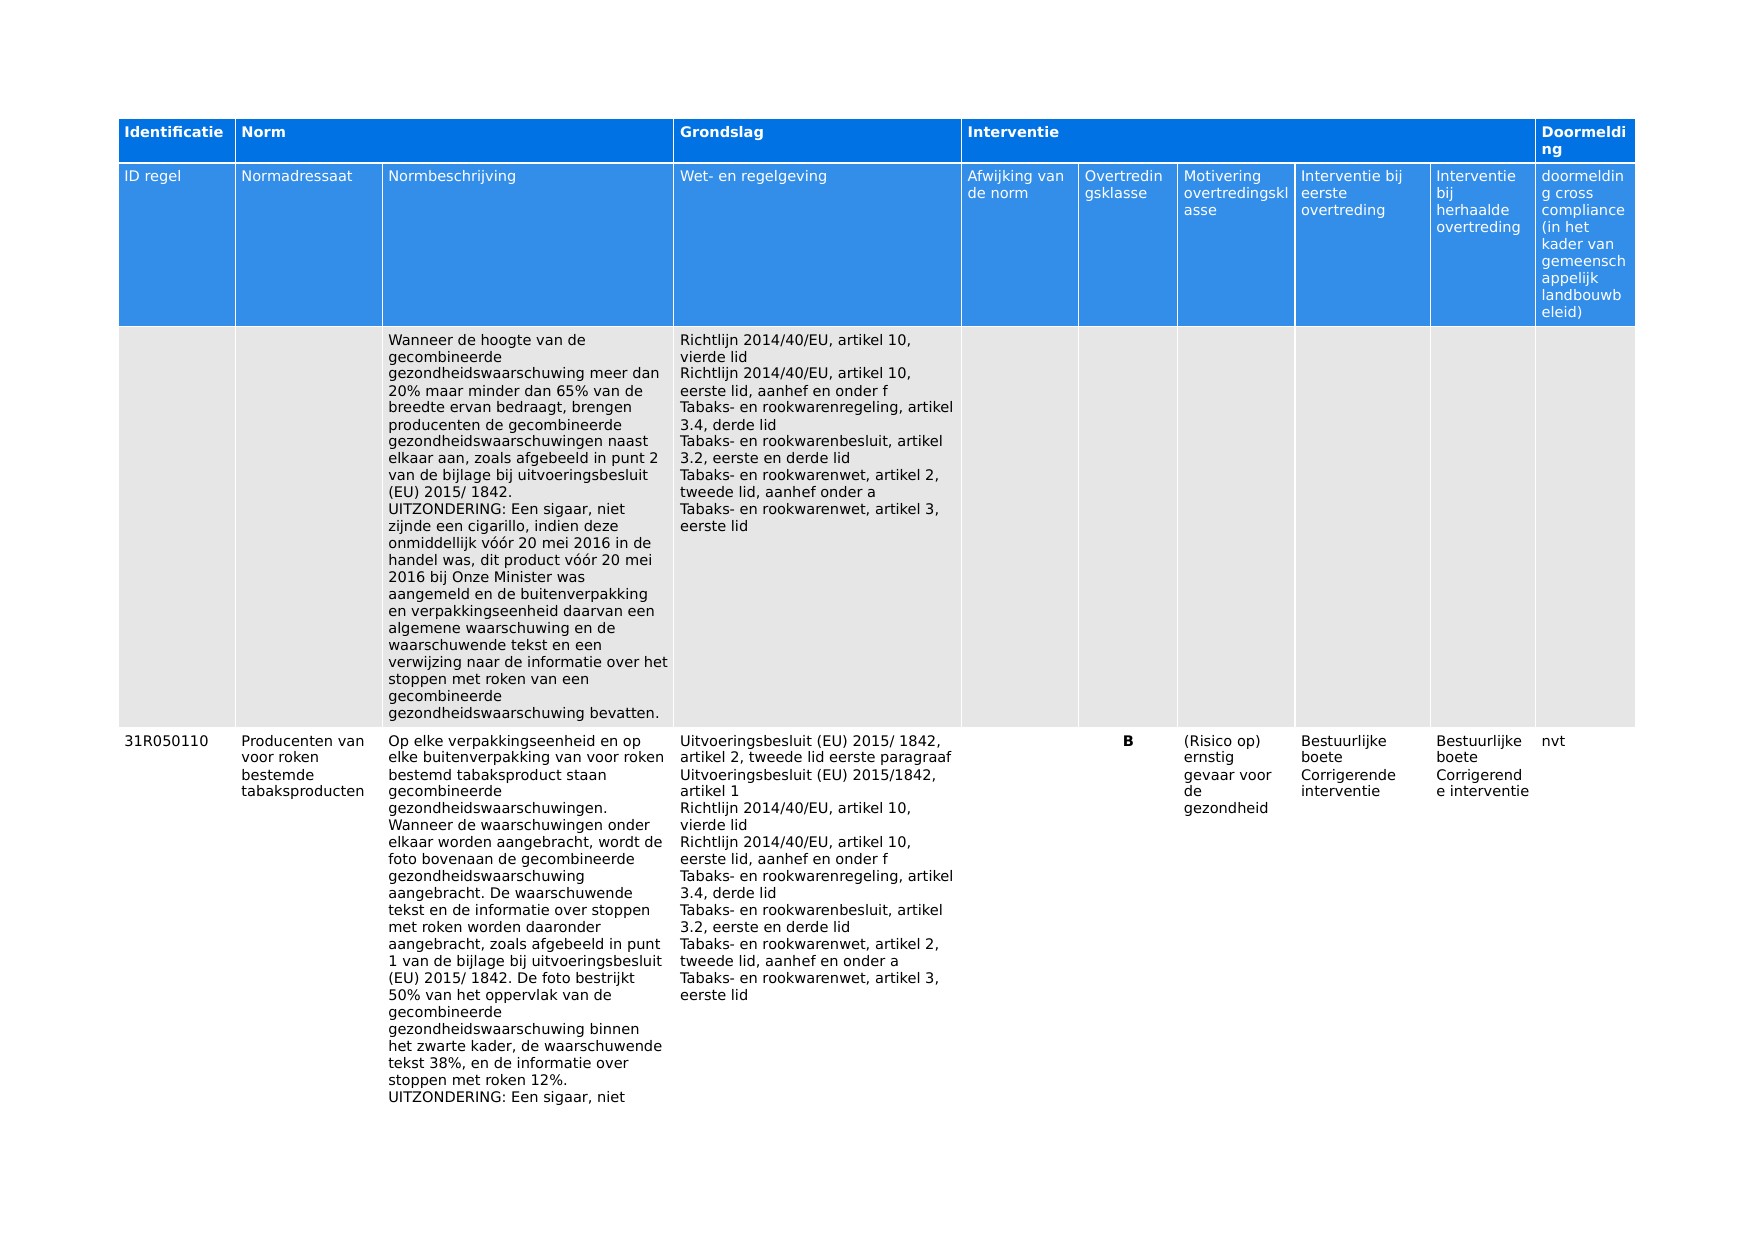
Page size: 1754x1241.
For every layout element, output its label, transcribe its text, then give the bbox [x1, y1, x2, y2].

table_cell Motivering overtredingsklasse [1178, 164, 1294, 326]
table_cell [1079, 327, 1177, 727]
table_cell B [1079, 728, 1177, 1111]
table_cell [1536, 327, 1635, 727]
table_cell Bestuurlijke boete Corrigerende interventie [1296, 728, 1430, 1111]
table_header Interventie [962, 119, 1535, 162]
table_cell Wet- en regelgeving [674, 164, 961, 326]
table_cell [119, 327, 235, 727]
table_cell nvt [1536, 728, 1635, 1111]
table_header Grondslag [674, 119, 961, 162]
table_cell 31R050110 [119, 728, 235, 1111]
table_cell Normadressaat [236, 164, 382, 326]
table_cell [1431, 327, 1535, 727]
table_cell Interventie bij herhaalde overtreding [1431, 164, 1535, 326]
table_cell [236, 327, 382, 727]
table_cell Wanneer de hoogte van de gecombineerde gezondheidswaarschuwing meer dan 20% maar minder dan 65% van de breedte ervan bedraagt, brengen producenten de gecombineerde gezondheidswaarschuwingen naast elkaar aan, zoals afgebeeld in punt 2 van de bijlage bij uitvoeringsbesluit (EU) 2015/ 1842. UITZONDERING: Een sigaar, niet zijnde een cigarillo, indien deze onmiddellijk vóór 20 mei 2016 in de handel was, dit product vóór 20 mei 2016 bij Onze Minister was aangemeld en de buitenverpakking en verpakkingseenheid daarvan een algemene waarschuwing en de waarschuwende tekst en een verwijzing naar de informatie over het stoppen met roken van een gecombineerde gezondheidswaarschuwing bevatten. [383, 327, 673, 727]
table_header Identificatie [119, 119, 235, 162]
table_cell Uitvoeringsbesluit (EU) 2015/ 1842, artikel 2, tweede lid eerste paragraaf Uitvoeringsbesluit (EU) 2015/1842, artikel 1 Richtlijn 2014/40/EU, artikel 10, vierde lid Richtlijn 2014/40/EU, artikel 10, eerste lid, aanhef en onder f Tabaks- en rookwarenregeling, artikel 3.4, derde lid Tabaks- en rookwarenbesluit, artikel 3.2, eerste en derde lid Tabaks- en rookwarenwet, artikel 2, tweede lid, aanhef en onder a Tabaks- en rookwarenwet, artikel 3, eerste lid [674, 728, 961, 1111]
table_cell [1178, 327, 1294, 727]
table_cell [962, 728, 1078, 1111]
table_cell Bestuurlijke boete Corrigerende interventie [1431, 728, 1535, 1111]
table_cell (Risico op) ernstig gevaar voor de gezondheid [1178, 728, 1294, 1111]
table_cell [962, 327, 1078, 727]
table_cell Interventie bij eerste overtreding [1296, 164, 1430, 326]
table_cell Richtlijn 2014/40/EU, artikel 10, vierde lid Richtlijn 2014/40/EU, artikel 10, eerste lid, aanhef en onder f Tabaks- en rookwarenregeling, artikel 3.4, derde lid Tabaks- en rookwarenbesluit, artikel 3.2, eerste en derde lid Tabaks- en rookwarenwet, artikel 2, tweede lid, aanhef onder a Tabaks- en rookwarenwet, artikel 3, eerste lid [674, 327, 961, 727]
table_cell Overtredingsklasse [1079, 164, 1177, 326]
table_header Doormelding [1536, 119, 1635, 162]
table_cell [1296, 327, 1430, 727]
table_cell Op elke verpakkingseenheid en op elke buitenverpakking van voor roken bestemd tabaksproduct staan gecombineerde gezondheidswaarschuwingen. Wanneer de waarschuwingen onder elkaar worden aangebracht, wordt de foto bovenaan de gecombineerde gezondheidswaarschuwing aangebracht. De waarschuwende tekst en de informatie over stoppen met roken worden daaronder aangebracht, zoals afgebeeld in punt 1 van de bijlage bij uitvoeringsbesluit (EU) 2015/ 1842. De foto bestrijkt 50% van het oppervlak van de gecombineerde gezondheidswaarschuwing binnen het zwarte kader, de waarschuwende tekst 38%, en de informatie over stoppen met roken 12%. UITZONDERING: Een sigaar, niet [383, 728, 673, 1111]
table_cell Producenten van voor roken bestemde tabaksproducten [236, 728, 382, 1111]
table_cell Afwijking van de norm [962, 164, 1078, 326]
table_cell Normbeschrijving [383, 164, 673, 326]
table_header Norm [236, 119, 673, 162]
table_cell doormelding cross compliance (in het kader van gemeenschappelijk landbouwbeleid) [1536, 164, 1635, 326]
table_cell ID regel [119, 164, 235, 326]
